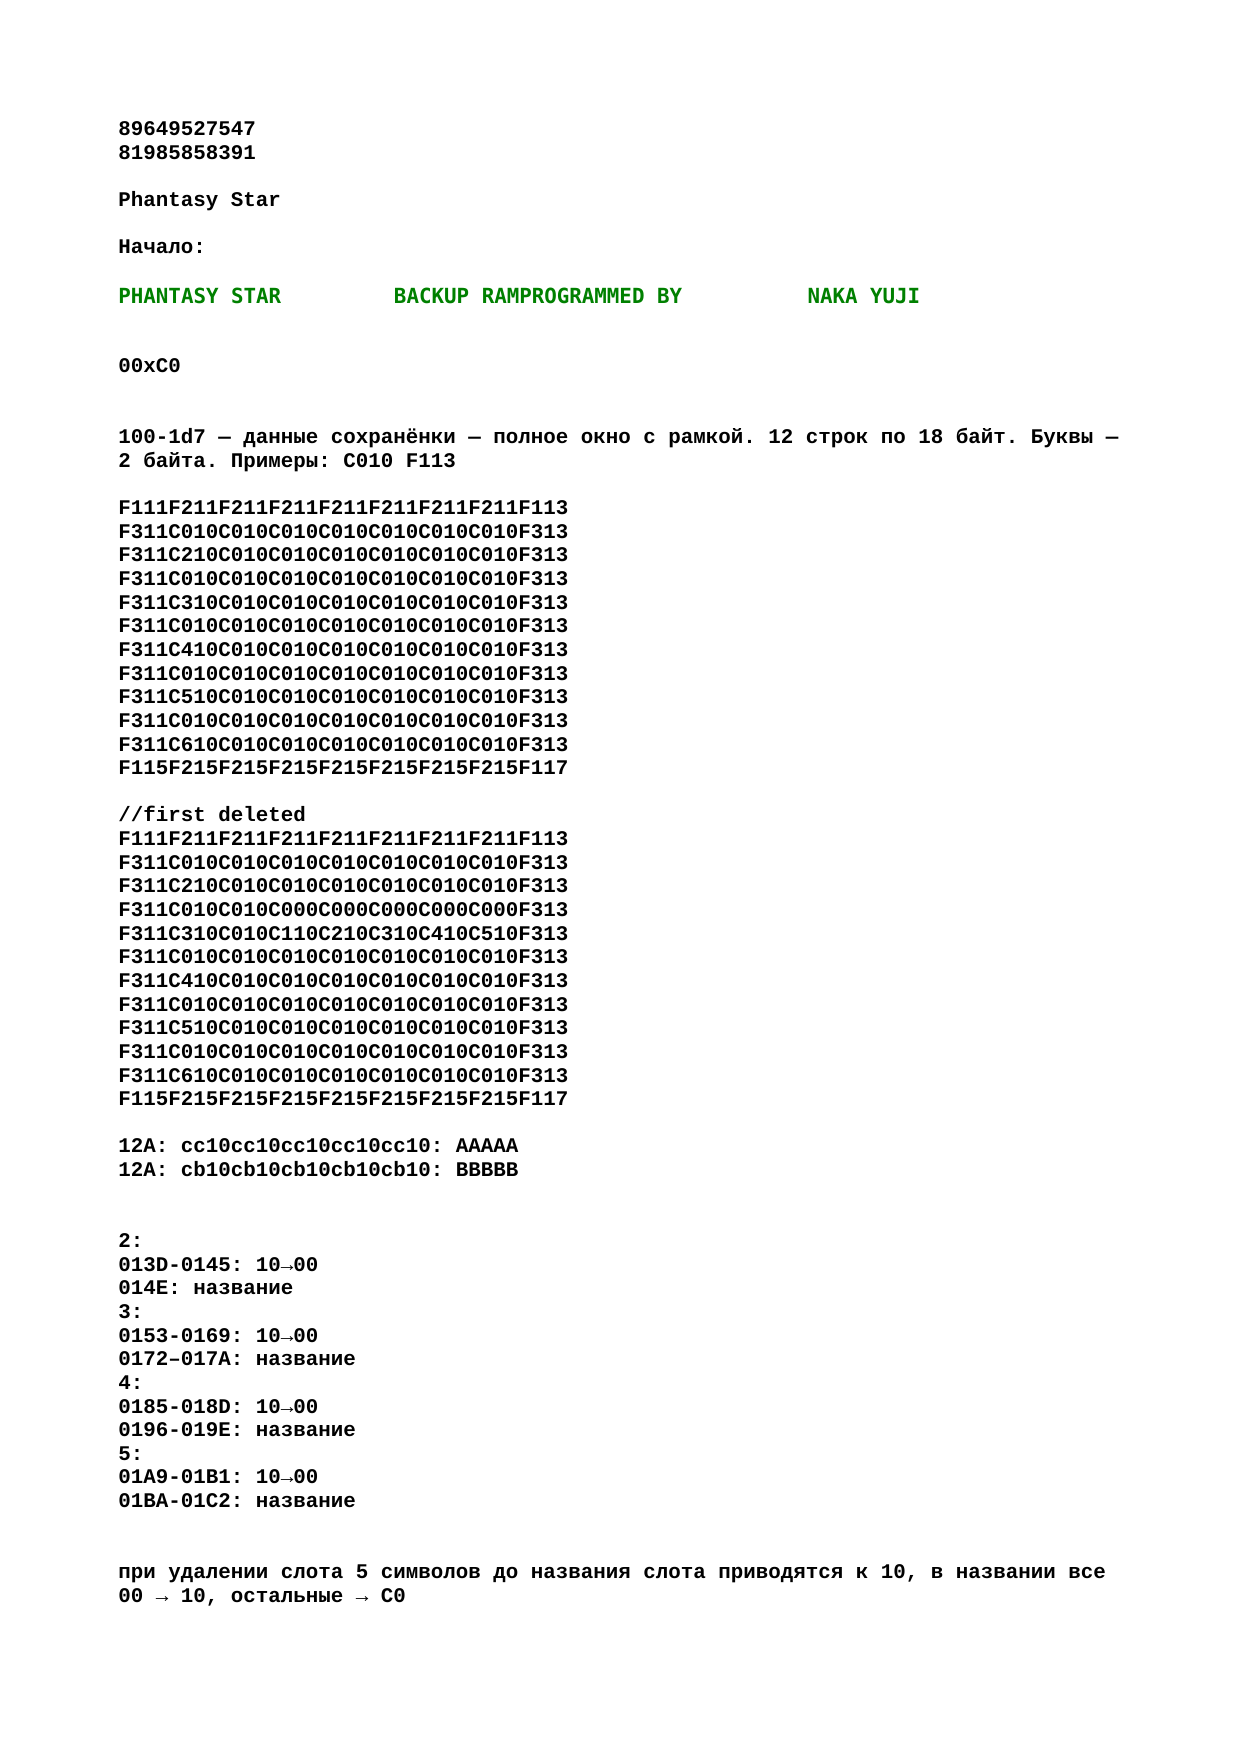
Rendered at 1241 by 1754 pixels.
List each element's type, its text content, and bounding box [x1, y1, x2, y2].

text F311C010C010C010C010C010C010C010F313 [118, 521, 1122, 544]
text F311C210C010C010C010C010C010C010F313 [118, 875, 1122, 899]
text 12A: cb10cb10cb10cb10cb10: BBBBB [118, 1159, 1122, 1183]
text F311C010C010C010C010C010C010C010F313 [118, 852, 1122, 875]
text 01A9-01B1: 10→00 [118, 1467, 1122, 1490]
text 01BA-01C2: название [118, 1490, 1122, 1514]
text 5: [118, 1443, 1122, 1467]
text F311C610C010C010C010C010C010C010F313 [118, 1064, 1122, 1088]
text F311C310C010C110C210C310C410C510F313 [118, 923, 1122, 946]
text F111F211F211F211F211F211F211F211F113 [118, 828, 1122, 852]
text F115F215F215F215F215F215F215F215F117 [118, 757, 1122, 781]
text при удалении слота 5 символов до названия слота приводятся к 10, в названии все 00 → 10, остальные → C0 [118, 1561, 1122, 1608]
text F311C010C010C010C010C010C010C010F313 [118, 568, 1122, 592]
text F311C510C010C010C010C010C010C010F313 [118, 686, 1122, 710]
text 89649527547 [118, 118, 1122, 142]
text F311C410C010C010C010C010C010C010F313 [118, 639, 1122, 663]
text 0153-0169: 10→00 [118, 1325, 1122, 1348]
text 2: [118, 1230, 1122, 1254]
text Phantasy Star [118, 189, 1122, 213]
text PHANTASY STAR BACKUP RAMPROGRAMMED BY NAKA YUJI [118, 284, 1122, 308]
text 0196-019E: название [118, 1419, 1122, 1443]
text F111F211F211F211F211F211F211F211F113 [118, 497, 1122, 521]
text Начало: [118, 236, 1122, 260]
text 0172–017A: название [118, 1348, 1122, 1372]
text F311C010C010C010C010C010C010C010F313 [118, 710, 1122, 733]
text F311C010C010C010C010C010C010C010F313 [118, 615, 1122, 639]
text 12A: cc10cc10cc10cc10cc10: AAAAA [118, 1136, 1122, 1159]
text 81985858391 [118, 142, 1122, 165]
text F311C610C010C010C010C010C010C010F313 [118, 733, 1122, 757]
text 00xC0 [118, 355, 1122, 379]
text F311C310C010C010C010C010C010C010F313 [118, 592, 1122, 615]
text F311C510C010C010C010C010C010C010F313 [118, 1017, 1122, 1041]
text //first deleted [118, 804, 1122, 828]
text F311C010C010C000C000C000C000C000F313 [118, 899, 1122, 923]
text F311C010C010C010C010C010C010C010F313 [118, 946, 1122, 970]
text 4: [118, 1372, 1122, 1396]
text 013D-0145: 10→00 [118, 1254, 1122, 1277]
text 014E: название [118, 1277, 1122, 1301]
text 100-1d7 — данные сохранёнки — полное окно с рамкой. 12 строк по 18 байт. Буквы — 2 байта. Примеры: C010 F113 [118, 426, 1122, 473]
text F115F215F215F215F215F215F215F215F117 [118, 1088, 1122, 1112]
text F311C010C010C010C010C010C010C010F313 [118, 994, 1122, 1017]
text F311C210C010C010C010C010C010C010F313 [118, 544, 1122, 568]
text F311C410C010C010C010C010C010C010F313 [118, 970, 1122, 994]
text 3: [118, 1301, 1122, 1325]
text 0185-018D: 10→00 [118, 1396, 1122, 1419]
text F311C010C010C010C010C010C010C010F313 [118, 1041, 1122, 1064]
text F311C010C010C010C010C010C010C010F313 [118, 663, 1122, 686]
